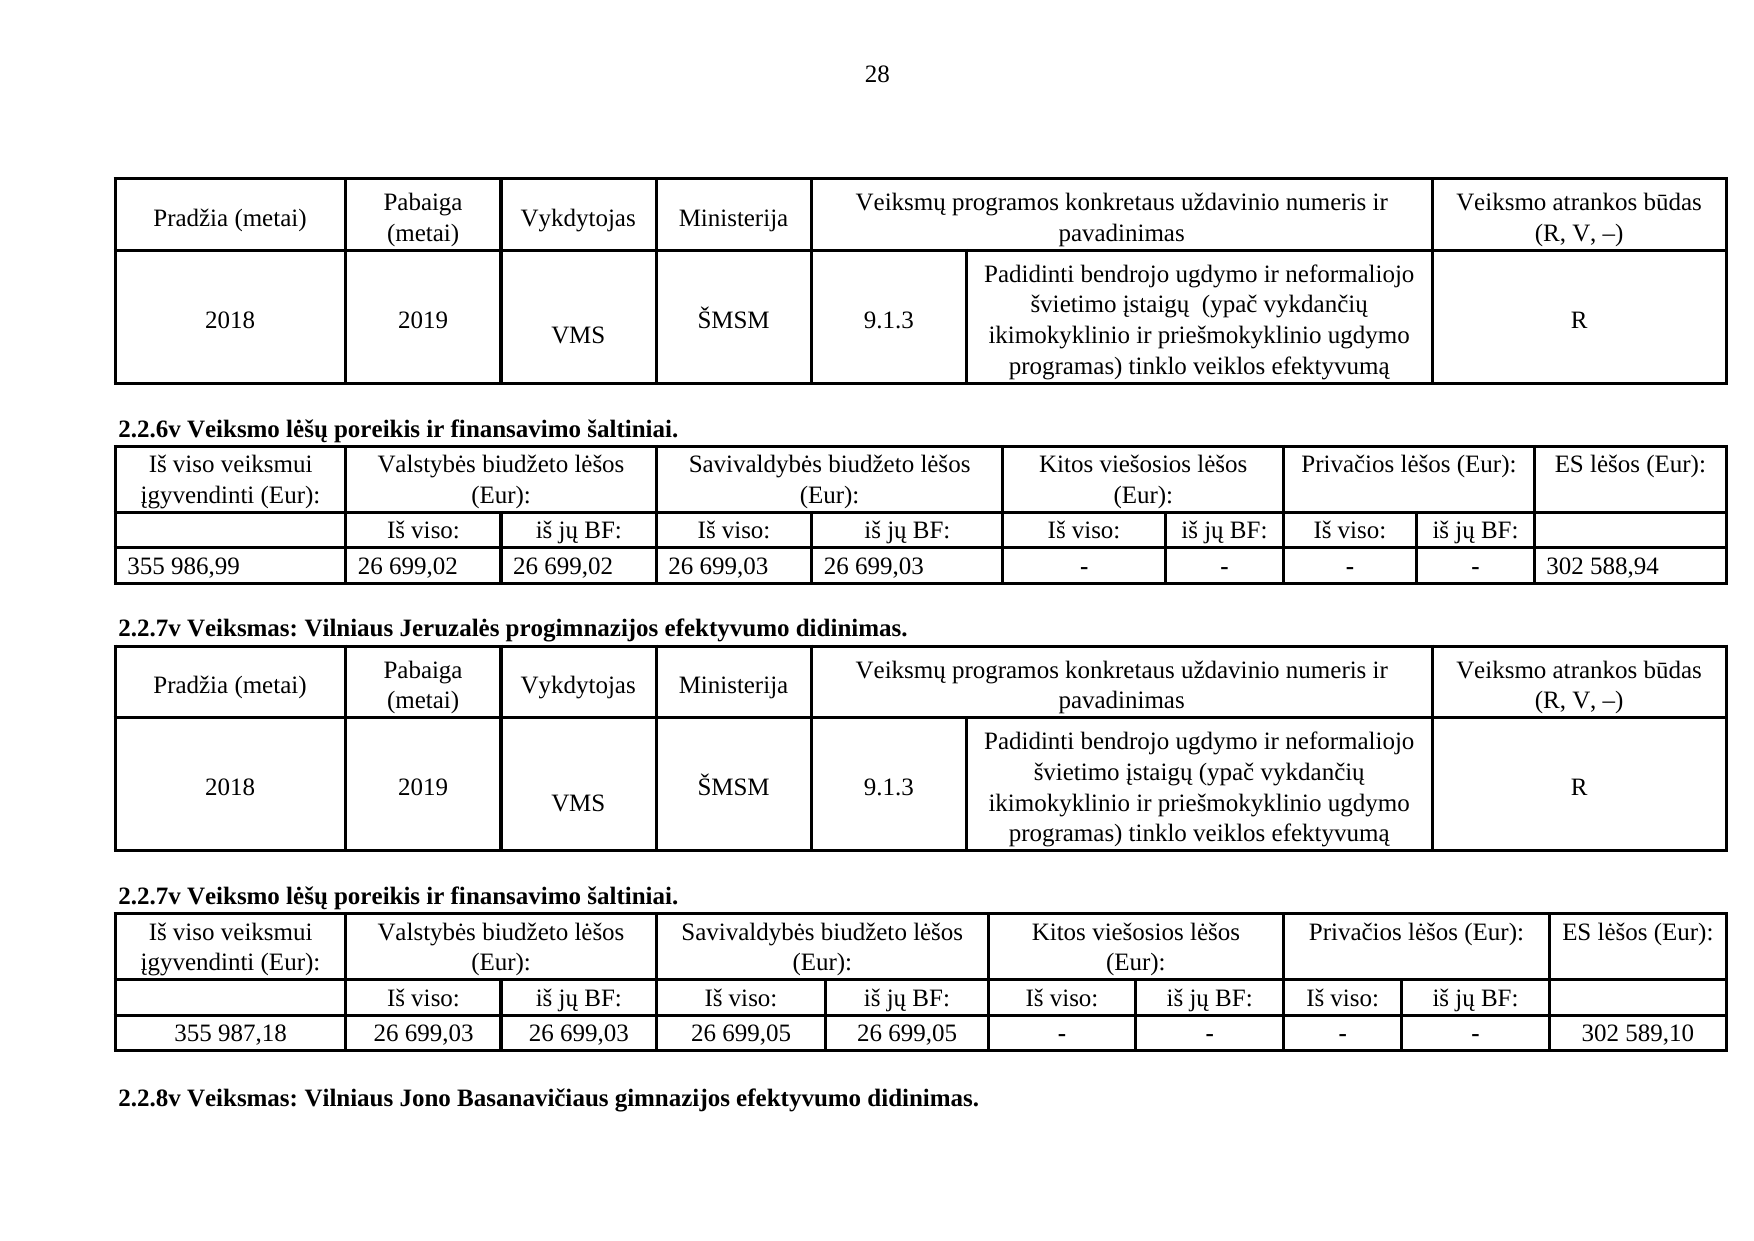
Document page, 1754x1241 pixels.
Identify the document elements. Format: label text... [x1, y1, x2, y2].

table_cell 355 986,99 [117, 549, 344, 582]
table_cell 302 589,10 [1551, 1017, 1725, 1049]
table_cell 26 699,03 [347, 1017, 499, 1049]
table_cell 26 699,03 [813, 549, 1001, 582]
table_header Valstybės biudžeto lėšos (Eur): [347, 915, 655, 978]
table_cell - [1285, 549, 1415, 582]
table_header ES lėšos (Eur): [1551, 915, 1725, 978]
table_cell VMS [503, 719, 655, 849]
text 2.2.7v Veiksmo lėšų poreikis ir finansavimo šaltiniai. [118, 881, 1636, 910]
table_header Vykdytojas [503, 180, 655, 249]
table_cell 26 699,05 [658, 1017, 824, 1049]
table_header Veiksmo atrankos būdas (R, V, –) [1434, 180, 1725, 249]
table_cell Iš viso: [1285, 981, 1400, 1014]
table_header Kitos viešosios lėšos (Eur): [1004, 448, 1282, 511]
table_header Iš viso veiksmui įgyvendinti (Eur): [117, 448, 344, 511]
table_header Veiksmo atrankos būdas (R, V, –) [1434, 648, 1725, 716]
table_cell ŠMSM [658, 719, 810, 849]
table_cell iš jų BF: [1137, 981, 1282, 1014]
table_header Savivaldybės biudžeto lėšos (Eur): [658, 448, 1001, 511]
table_header Pabaiga (metai) [347, 180, 499, 249]
table_cell 9.1.3 [813, 252, 965, 382]
table_cell R [1434, 719, 1725, 849]
table_cell [117, 514, 344, 546]
table_cell - [1137, 1017, 1282, 1049]
table_header Vykdytojas [503, 648, 655, 716]
table_cell - [1285, 1017, 1400, 1049]
table_cell Iš viso: [1004, 514, 1164, 546]
table_cell iš jų BF: [1403, 981, 1548, 1014]
table_cell - [1004, 549, 1164, 582]
table_cell Iš viso: [658, 514, 810, 546]
table_header Veiksmų programos konkretaus uždavinio numeris ir pavadinimas [813, 180, 1431, 249]
table_header Privačios lėšos (Eur): [1285, 915, 1548, 978]
table_cell 2018 [117, 719, 344, 849]
table_cell 26 699,02 [503, 549, 655, 582]
table_header Valstybės biudžeto lėšos (Eur): [347, 448, 655, 511]
table_cell Iš viso: [347, 514, 499, 546]
table_cell 26 699,03 [503, 1017, 655, 1049]
table_cell R [1434, 252, 1725, 382]
table_cell Padidinti bendrojo ugdymo ir neformaliojo švietimo įstaigų (ypač vykdančių ikimokyklinio ir priešmokyklinio ugdymo programas) tinklo veiklos efektyvumą [968, 252, 1431, 382]
table_cell 9.1.3 [813, 719, 965, 849]
table_header Iš viso veiksmui įgyvendinti (Eur): [117, 915, 344, 978]
text 2.2.6v Veiksmo lėšų poreikis ir finansavimo šaltiniai. [118, 414, 1636, 442]
table_header Kitos viešosios lėšos (Eur): [990, 915, 1282, 978]
table_cell 2018 [117, 252, 344, 382]
table_cell 2019 [347, 719, 499, 849]
table_cell iš jų BF: [827, 981, 987, 1014]
table_cell Iš viso: [658, 981, 824, 1014]
table_cell - [1403, 1017, 1548, 1049]
table_cell 2019 [347, 252, 499, 382]
text 2.2.8v Veiksmas: Vilniaus Jono Basanavičiaus gimnazijos efektyvumo didinimas. [118, 1083, 1636, 1112]
table_header Privačios lėšos (Eur): [1285, 448, 1533, 511]
table_cell 302 588,94 [1536, 549, 1725, 582]
table_cell [117, 981, 344, 1014]
table_header Ministerija [658, 648, 810, 716]
table_cell [1551, 981, 1725, 1014]
table_header Pradžia (metai) [117, 180, 344, 249]
table_header Pabaiga (metai) [347, 648, 499, 716]
table_cell - [1418, 549, 1533, 582]
table_cell iš jų BF: [1418, 514, 1533, 546]
table_cell iš jų BF: [813, 514, 1001, 546]
table_cell Iš viso: [990, 981, 1134, 1014]
table_cell [1536, 514, 1725, 546]
table_cell iš jų BF: [503, 514, 655, 546]
table_cell 355 987,18 [117, 1017, 344, 1049]
table_header Ministerija [658, 180, 810, 249]
table_cell Iš viso: [1285, 514, 1415, 546]
table_cell 26 699,03 [658, 549, 810, 582]
text 2.2.7v Veiksmas: Vilniaus Jeruzalės progimnazijos efektyvumo didinimas. [118, 613, 1636, 642]
table_cell 26 699,02 [347, 549, 499, 582]
table_cell ŠMSM [658, 252, 810, 382]
table_cell iš jų BF: [503, 981, 655, 1014]
table_cell iš jų BF: [1167, 514, 1282, 546]
table_cell Iš viso: [347, 981, 499, 1014]
table_cell - [990, 1017, 1134, 1049]
table_cell Padidinti bendrojo ugdymo ir neformaliojo švietimo įstaigų (ypač vykdančių ikimokyklinio ir priešmokyklinio ugdymo programas) tinklo veiklos efektyvumą [968, 719, 1431, 849]
table_cell 26 699,05 [827, 1017, 987, 1049]
table_header ES lėšos (Eur): [1536, 448, 1725, 511]
table_header Savivaldybės biudžeto lėšos (Eur): [658, 915, 987, 978]
table_header Veiksmų programos konkretaus uždavinio numeris ir pavadinimas [813, 648, 1431, 716]
table_header Pradžia (metai) [117, 648, 344, 716]
table_cell - [1167, 549, 1282, 582]
table_cell VMS [503, 252, 655, 382]
